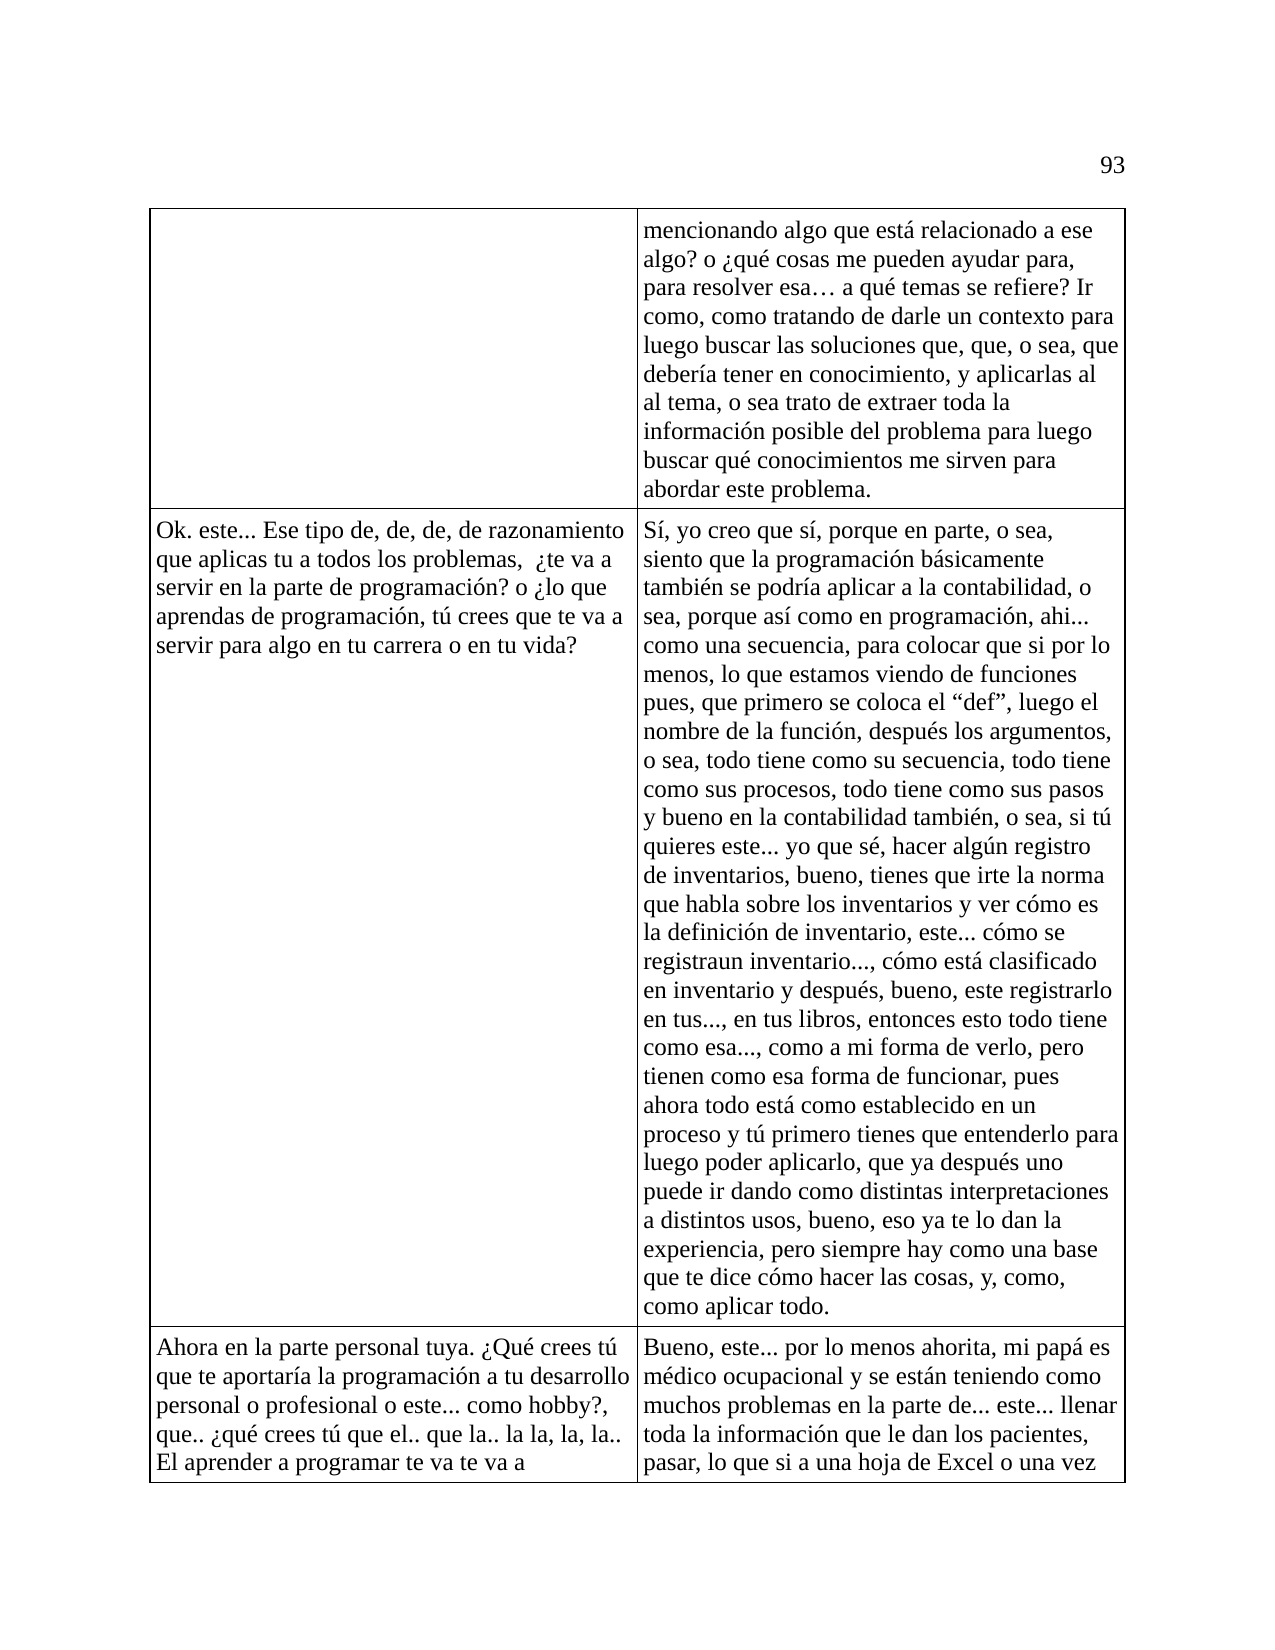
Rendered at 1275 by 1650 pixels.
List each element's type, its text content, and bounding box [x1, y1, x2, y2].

table_cell Bueno, este... por lo menos ahorita, mi papá es médico ocupacional y se están teniendo como muchos problemas en la parte de... este... llenar toda la información que le dan los pacientes, pasar, lo que si a una hoja de Excel o una vez [638, 1327, 1124, 1482]
table_cell Sí, yo creo que sí, porque en parte, o sea, siento que la programación básicamente también se podría aplicar a la contabilidad, o sea, porque así como en programación, ahi... como una secuencia, para colocar que si por lo menos, lo que estamos viendo de funciones pues, que primero se coloca el “def”, luego el nombre de la función, después los argumentos, o sea, todo tiene como su secuencia, todo tiene como sus procesos, todo tiene como sus pasos y bueno en la contabilidad también, o sea, si tú quieres este... yo que sé, hacer algún registro de inventarios, bueno, tienes que irte la norma que habla sobre los inventarios y ver cómo es la definición de inventario, este... cómo se registraun inventario..., cómo está clasificado en inventario y después, bueno, este registrarlo en tus..., en tus libros, entonces esto todo tiene como esa..., como a mi forma de verlo, pero tienen como esa forma de funcionar, pues ahora todo está como establecido en un proceso y tú primero tienes que entenderlo para luego poder aplicarlo, que ya después uno puede ir dando como distintas interpretaciones a distintos usos, bueno, eso ya te lo dan la experiencia, pero siempre hay como una base que te dice cómo hacer las cosas, y, como, como aplicar todo. [638, 509, 1124, 1326]
table_cell Ok. este... Ese tipo de, de, de, de razonamiento que aplicas tu a todos los problemas, ¿te va a servir en la parte de programación? o ¿lo que aprendas de programación, tú crees que te va a servir para algo en tu carrera o en tu vida? [151, 509, 637, 1326]
table_cell Ahora en la parte personal tuya. ¿Qué crees tú que te aportaría la programación a tu desarrollo personal o profesional o este... como hobby?, que.. ¿qué crees tú que el.. que la.. la la, la, la.. El aprender a programar te va te va a [151, 1327, 637, 1482]
table_cell mencionando algo que está relacionado a ese algo? o ¿qué cosas me pueden ayudar para, para resolver esa… a qué temas se refiere? Ir como, como tratando de darle un contexto para luego buscar las soluciones que, que, o sea, que debería tener en conocimiento, y aplicarlas al al tema, o sea trato de extraer toda la información posible del problema para luego buscar qué conocimientos me sirven para abordar este problema. [638, 209, 1124, 508]
table_cell [151, 209, 637, 508]
